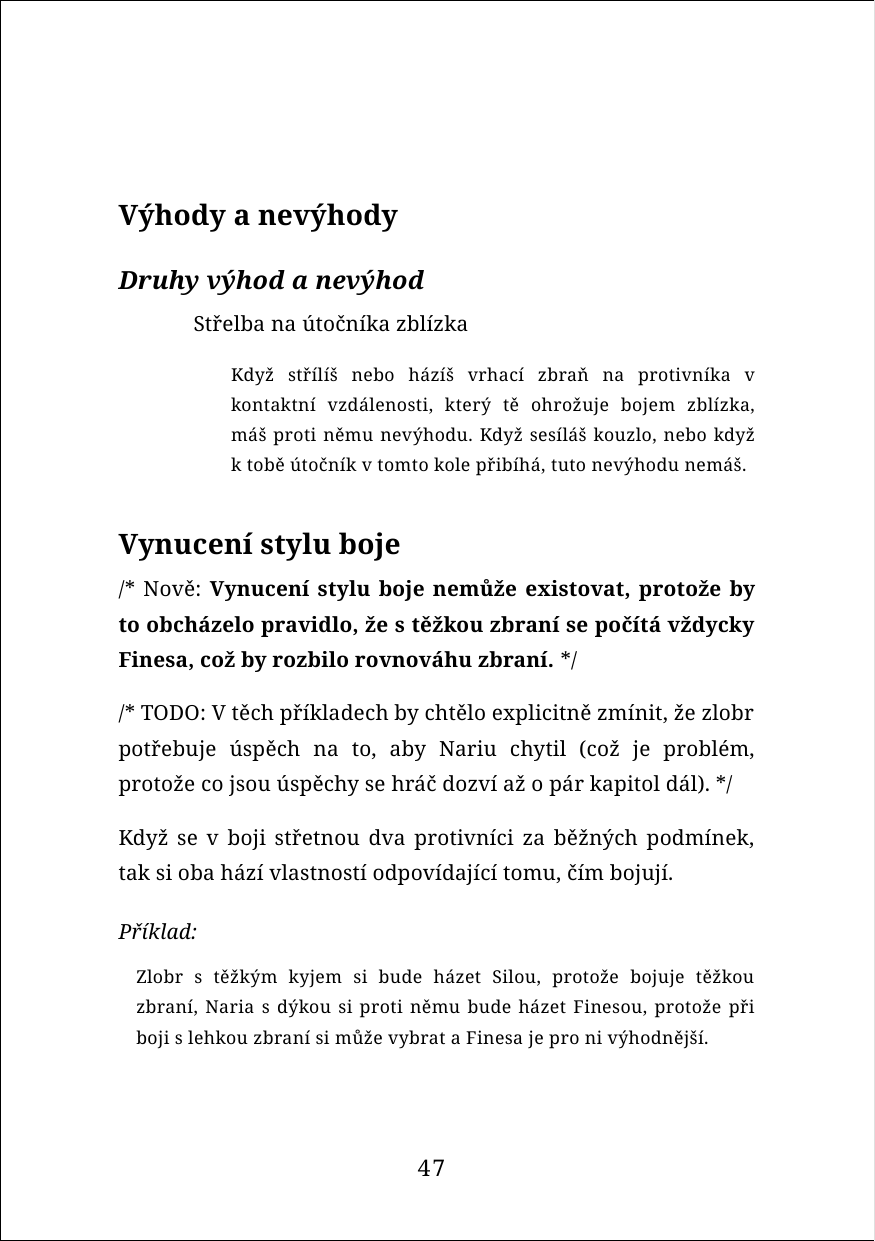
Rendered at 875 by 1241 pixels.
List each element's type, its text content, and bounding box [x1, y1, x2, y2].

text /* TODO: V těch příkladech by chtělo explicitně zmínit, že zlobr potřebuje úspěch na to, aby Nariu chytil (což je problém, protože co jsou úspěchy se hráč dozví až o pár kapitol dál). */ [118, 698, 756, 798]
list Střelba na útočníka zblízka [156, 309, 756, 337]
subtitle Vynucení stylu boje [118, 524, 756, 562]
subtitle Druhy výhod a nevýhod [118, 263, 756, 297]
list Když střílíš nebo házíš vrhací zbraň na protivníka v kontaktní vzdálenosti, který tě ohrožuje bojem zblízka, máš proti němu nevýhodu. Když sesíláš kouzlo, nebo když k tobě útočník v tomto kole přibíhá, tuto nevýhodu nemáš. [193, 362, 756, 477]
text /* Nově: Vynucení stylu boje nemůže existovat, protože by to obcházelo pravidlo, že s těžkou zbraní se počítá vždycky Finesa, což by rozbilo rovnováhu zbraní. */ [118, 574, 756, 674]
text Příklad: [118, 917, 756, 946]
text Když se v boji střetnou dva protivníci za běžných podmínek, tak si oba hází vlastností odpovídající tomu, čím bojují. [118, 823, 756, 887]
text Zlobr s těžkým kyjem si bude házet Silou, protože bojuje těžkou zbraní, Naria s dýkou si proti němu bude házet Finesou, protože při boji s lehkou zbraní si může vybrat a Finesa je pro ni výhodnější. [136, 965, 756, 1049]
subtitle Výhody a nevýhody [118, 195, 756, 233]
